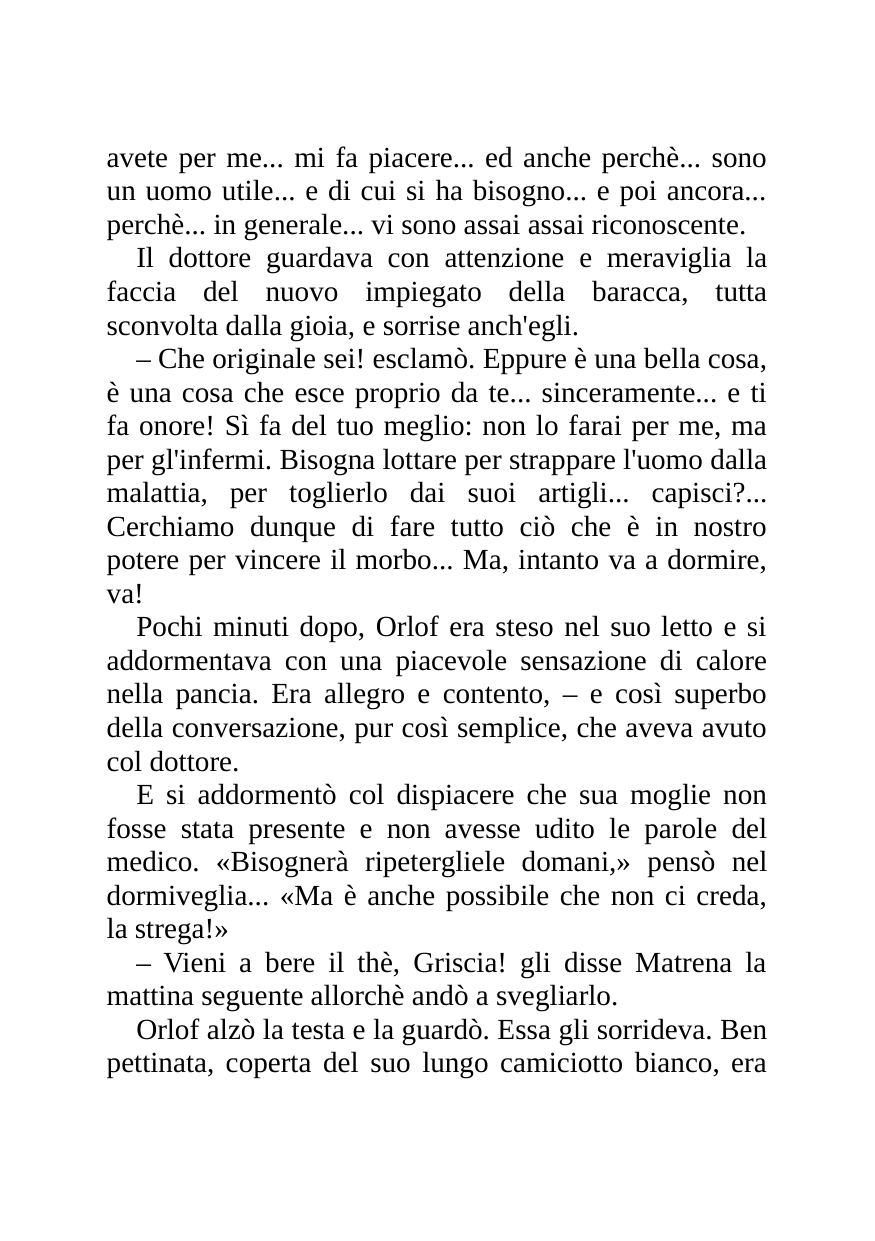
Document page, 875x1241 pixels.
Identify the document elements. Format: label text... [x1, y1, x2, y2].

text Orlof alzò la testa e la guardò. Essa gli sorrideva. Ben pettinata, coperta del suo lungo camiciotto bianco, era [106, 1012, 768, 1079]
text – Vieni a bere il thè, Griscia! gli disse Matrena la mattina seguente allorchè andò a svegliarlo. [106, 945, 768, 1012]
text E si addormentò col dispiacere che sua moglie non fosse stata presente e non avesse udito le parole del medico. «Bisognerà ripetergliele domani,» pensò nel dormiveglia... «Ma è anche possibile che non ci creda, la strega!» [106, 777, 768, 945]
text avete per me... mi fa piacere... ed anche perchè... sono un uomo utile... e di cui si ha bisogno... e poi ancora... perchè... in generale... vi sono assai assai riconoscente. [106, 140, 768, 241]
text Pochi minuti dopo, Orlof era steso nel suo letto e si addormentava con una piacevole sensazione di calore nella pancia. Era allegro e contento, – e così superbo della conversazione, pur così semplice, che aveva avuto col dottore. [106, 609, 768, 777]
text Il dottore guardava con attenzione e meraviglia la faccia del nuovo impiegato della baracca, tutta sconvolta dalla gioia, e sorrise anch'egli. [106, 241, 768, 341]
text – Che originale sei! esclamò. Eppure è una bella cosa, è una cosa che esce proprio da te... sinceramente... e ti fa onore! Sì fa del tuo meglio: non lo farai per me, ma per gl'infermi. Bisogna lottare per strappare l'uomo dalla malattia, per toglierlo dai suoi artigli... capisci?... Cerchiamo dunque di fare tutto ciò che è in nostro potere per vincere il morbo... Ma, intanto va a dormire, va! [106, 341, 768, 609]
